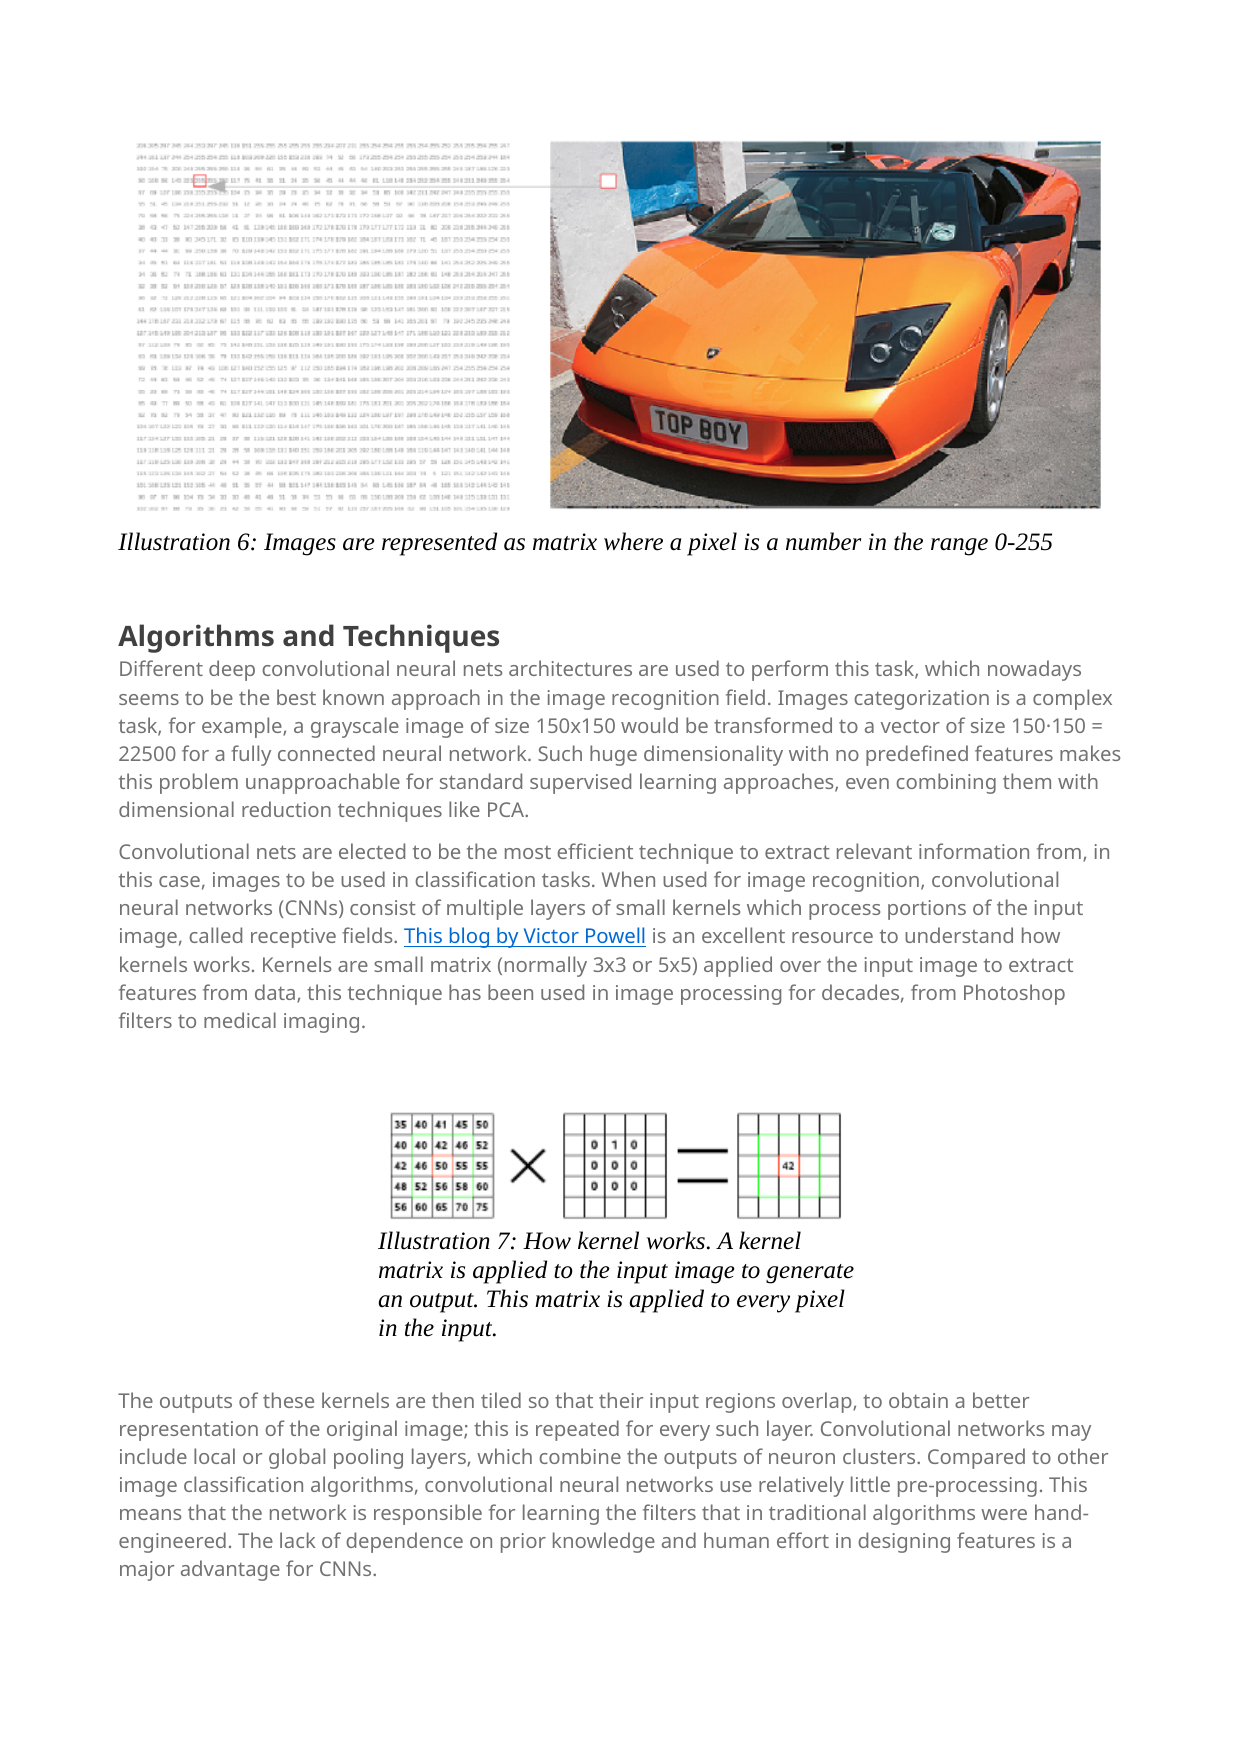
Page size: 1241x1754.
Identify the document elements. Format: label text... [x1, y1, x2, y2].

text Illustration 7: How kernel works. A kernel matrix is applied to the input image to generate an output. This matrix is applied to every pixel in the input. [378, 1227, 862, 1341]
picture [118, 130, 1123, 527]
text Different deep convolutional neural nets architectures are used to perform this task, which nowadays seems to be the best known approach in the image recognition field. Images categorization is a complex task, for example, a grayscale image of size 150x150 would be transformed to a vector of size 150·150 = 22500 for a fully connected neural network. Such huge dimensionality with no predefined features makes this problem unapproachable for standard supervised learning approaches, even combining them with dimensional reduction techniques like PCA. [118, 654, 1122, 823]
text Convolutional nets are elected to be the most efficient technique to extract relevant information from, in this case, images to be used in classification tasks. When used for image recognition, convolutional neural networks (CNNs) consist of multiple layers of small kernels which process portions of the input image, called receptive fields. This blog by Victor Powell is an excellent resource to understand how kernels works. Kernels are small matrix (normally 3x3 or 5x5) applied over the input image to extract features from data, this technique has been used in image processing for decades, from Photoshop filters to medical imaging. [118, 837, 1122, 1034]
text The outputs of these kernels are then tiled so that their input regions overlap, to obtain a better representation of the original image; this is repeated for every such layer. Convolutional networks may include local or global pooling layers, which combine the outputs of neuron clusters. Compared to other image classification algorithms, convolutional neural networks use relatively little pre-processing. This means that the network is responsible for learning the filters that in traditional algorithms were hand-engineered. The lack of dependence on prior knowledge and human effort in designing features is a major advantage for CNNs. [118, 1386, 1122, 1583]
subtitle Algorithms and Techniques [118, 598, 1122, 654]
picture [377, 1103, 863, 1227]
text Illustration 6: Images are represented as matrix where a pixel is a number in the range 0-255 [118, 527, 1122, 556]
